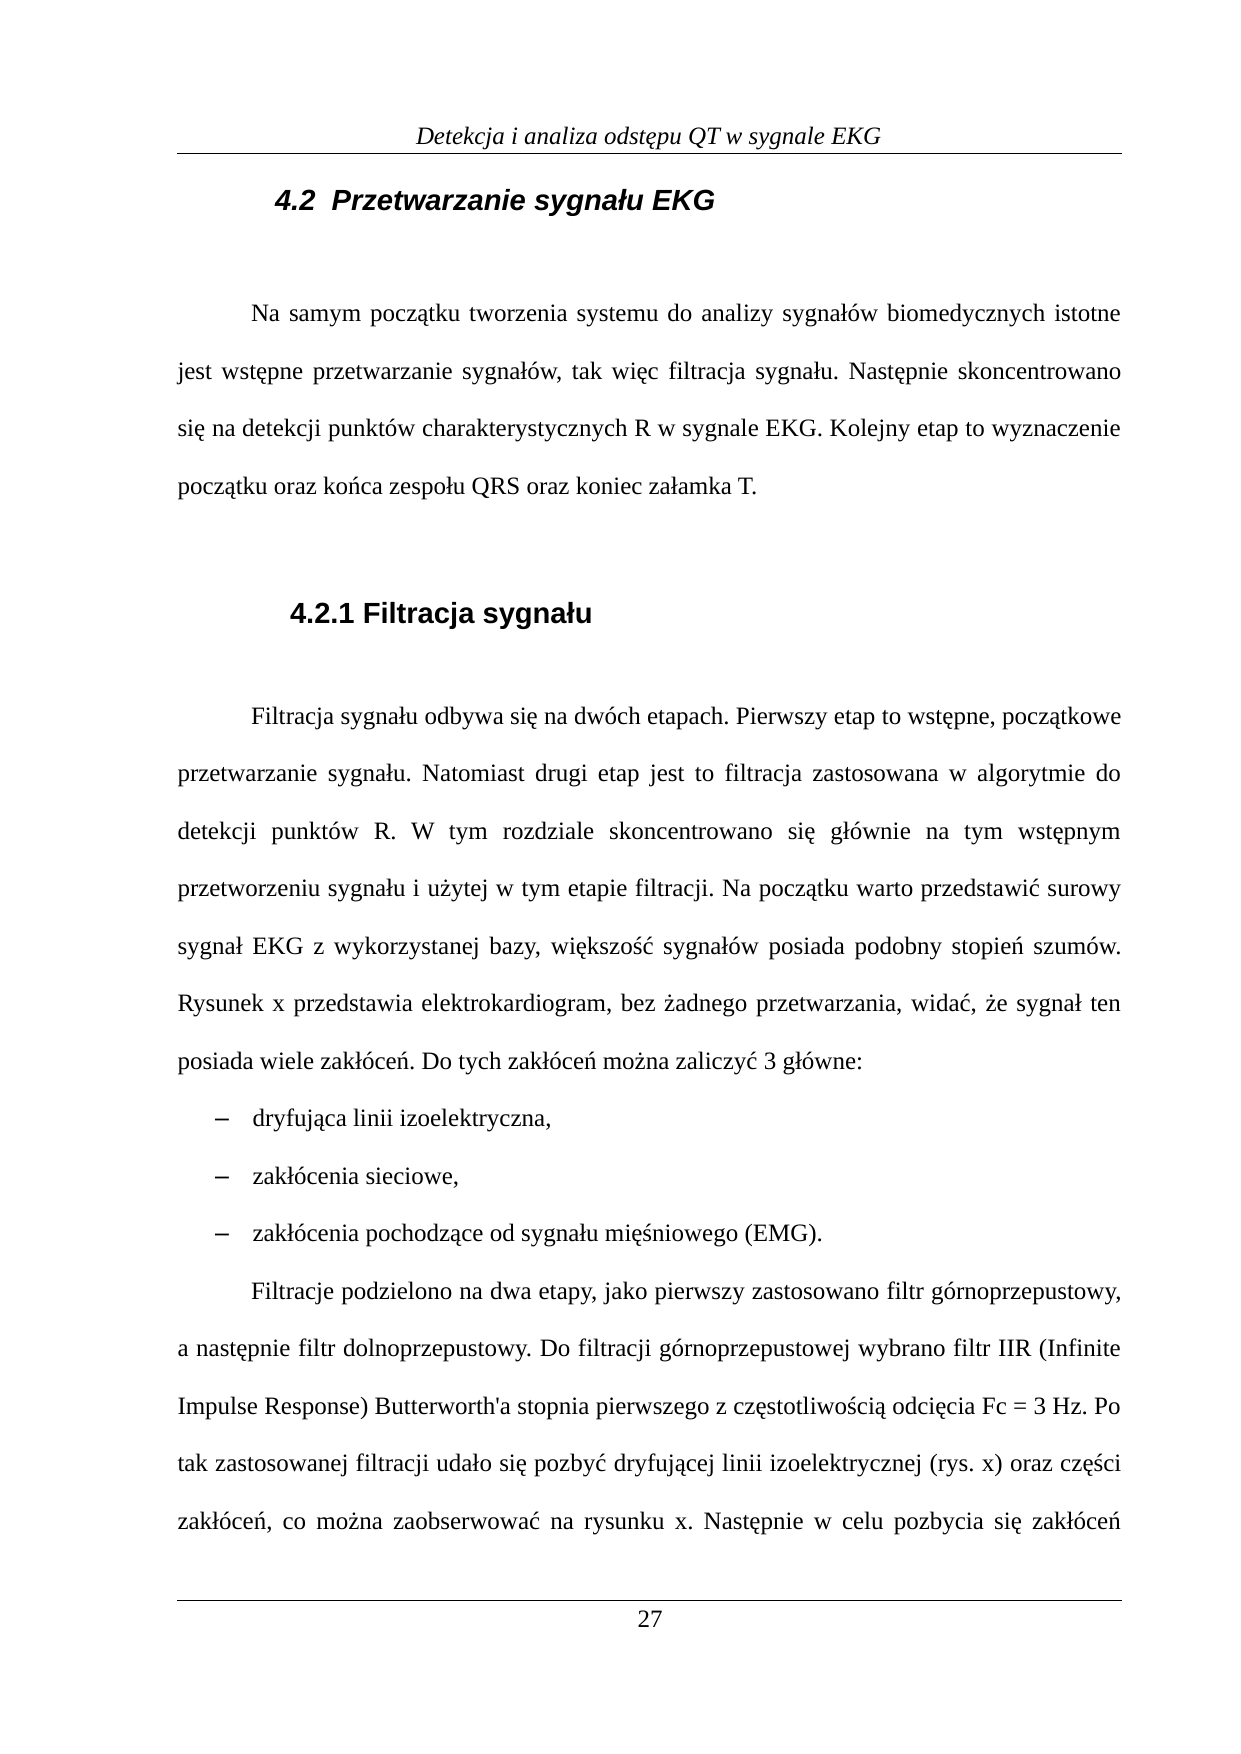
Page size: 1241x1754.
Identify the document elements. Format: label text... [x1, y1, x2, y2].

subtitle 4.2 Przetwarzanie sygnału EKG [215, 183, 1122, 217]
text Na samym początku tworzenia systemu do analizy sygnałów biomedycznych istotne jest wstępne przetwarzanie sygnałów, tak więc filtracja sygnału. Następnie skoncentrowano się na detekcji punktów charakterystycznych R w sygnale EKG. Kolejny etap to wyznaczenie początku oraz końca zespołu QRS oraz koniec załamka T. [177, 284, 1122, 499]
list dryfująca linii izoelektryczna, [215, 1089, 1122, 1132]
list zakłócenia pochodzące od sygnału mięśniowego (EMG). [215, 1204, 1122, 1247]
list zakłócenia sieciowe, [215, 1146, 1122, 1189]
text Filtracja sygnału odbywa się na dwóch etapach. Pierwszy etap to wstępne, początkowe przetwarzanie sygnału. Natomiast drugi etap jest to filtracja zastosowana w algorytmie do detekcji punktów R. W tym rozdziale skoncentrowano się głównie na tym wstępnym przetworzeniu sygnału i użytej w tym etapie filtracji. Na początku warto przedstawić surowy sygnał EKG z wykorzystanej bazy, większość sygnałów posiada podobny stopień szumów. Rysunek x przedstawia elektrokardiogram, bez żadnego przetwarzania, widać, że sygnał ten posiada wiele zakłóceń. Do tych zakłóceń można zaliczyć 3 główne: [177, 686, 1122, 1074]
text Filtracje podzielono na dwa etapy, jako pierwszy zastosowano filtr górnoprzepustowy, a następnie filtr dolnoprzepustowy. Do filtracji górnoprzepustowej wybrano filtr IIR (Infinite Impulse Response) Butterworth'a stopnia pierwszego z częstotliwością odcięcia Fc = 3 Hz. Po tak zastosowanej filtracji udało się pozbyć dryfującej linii izoelektrycznej (rys. x) oraz części zakłóceń, co można zaobserwować na rysunku x. Następnie w celu pozbycia się zakłóceń [177, 1261, 1122, 1534]
subtitle 4.2.1 Filtracja sygnału [215, 596, 1122, 630]
